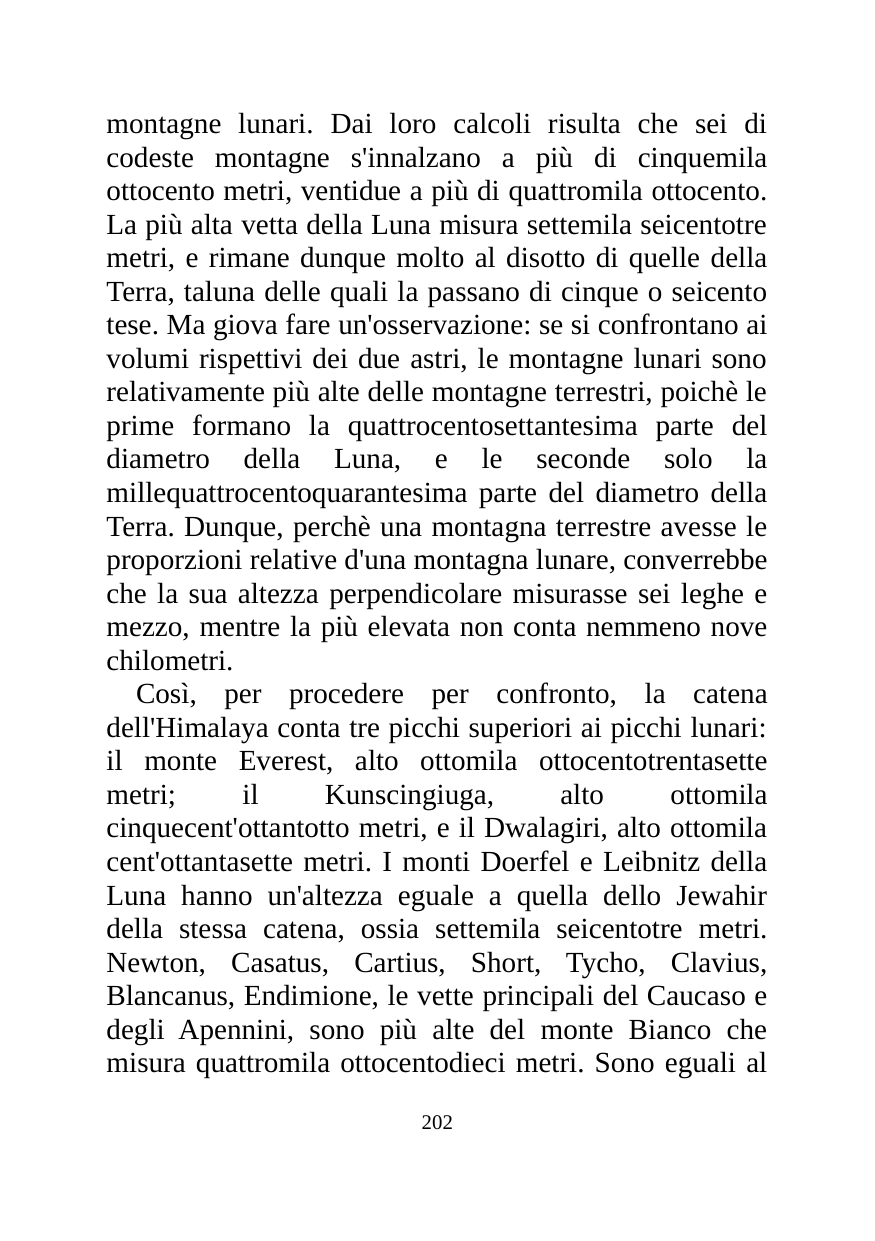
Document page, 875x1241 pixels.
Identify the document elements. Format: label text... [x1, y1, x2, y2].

text montagne lunari. Dai loro calcoli risulta che sei di codeste montagne s'innalzano a più di cinquemila ottocento metri, ventidue a più di quattromila ottocento. La più alta vetta della Luna misura settemila seicentotre metri, e rimane dunque molto al disotto di quelle della Terra, taluna delle quali la passano di cinque o seicento tese. Ma giova fare un'osservazione: se si confrontano ai volumi rispettivi dei due astri, le montagne lunari sono relativamente più alte delle montagne terrestri, poichè le prime formano la quattrocentosettantesima parte del diametro della Luna, e le seconde solo la millequattrocentoquarantesima parte del diametro della Terra. Dunque, perchè una montagna terrestre avesse le proporzioni relative d'una montagna lunare, converrebbe che la sua altezza perpendicolare misurasse sei leghe e mezzo, mentre la più elevata non conta nemmeno nove chilometri. [106, 106, 768, 676]
text Così, per procedere per confronto, la catena dell'Himalaya conta tre picchi superiori ai picchi lunari: il monte Everest, alto ottomila ottocentotrentasette metri; il Kunscingiuga, alto ottomila cinquecent'ottantotto metri, e il Dwalagiri, alto ottomila cent'ottantasette metri. I monti Doerfel e Leibnitz della Luna hanno un'altezza eguale a quella dello Jewahir della stessa catena, ossia settemila seicentotre metri. Newton, Casatus, Cartius, Short, Tycho, Clavius, Blancanus, Endimione, le vette principali del Caucaso e degli Apennini, sono più alte del monte Bianco che misura quattromila ottocentodieci metri. Sono eguali al [106, 676, 768, 1079]
